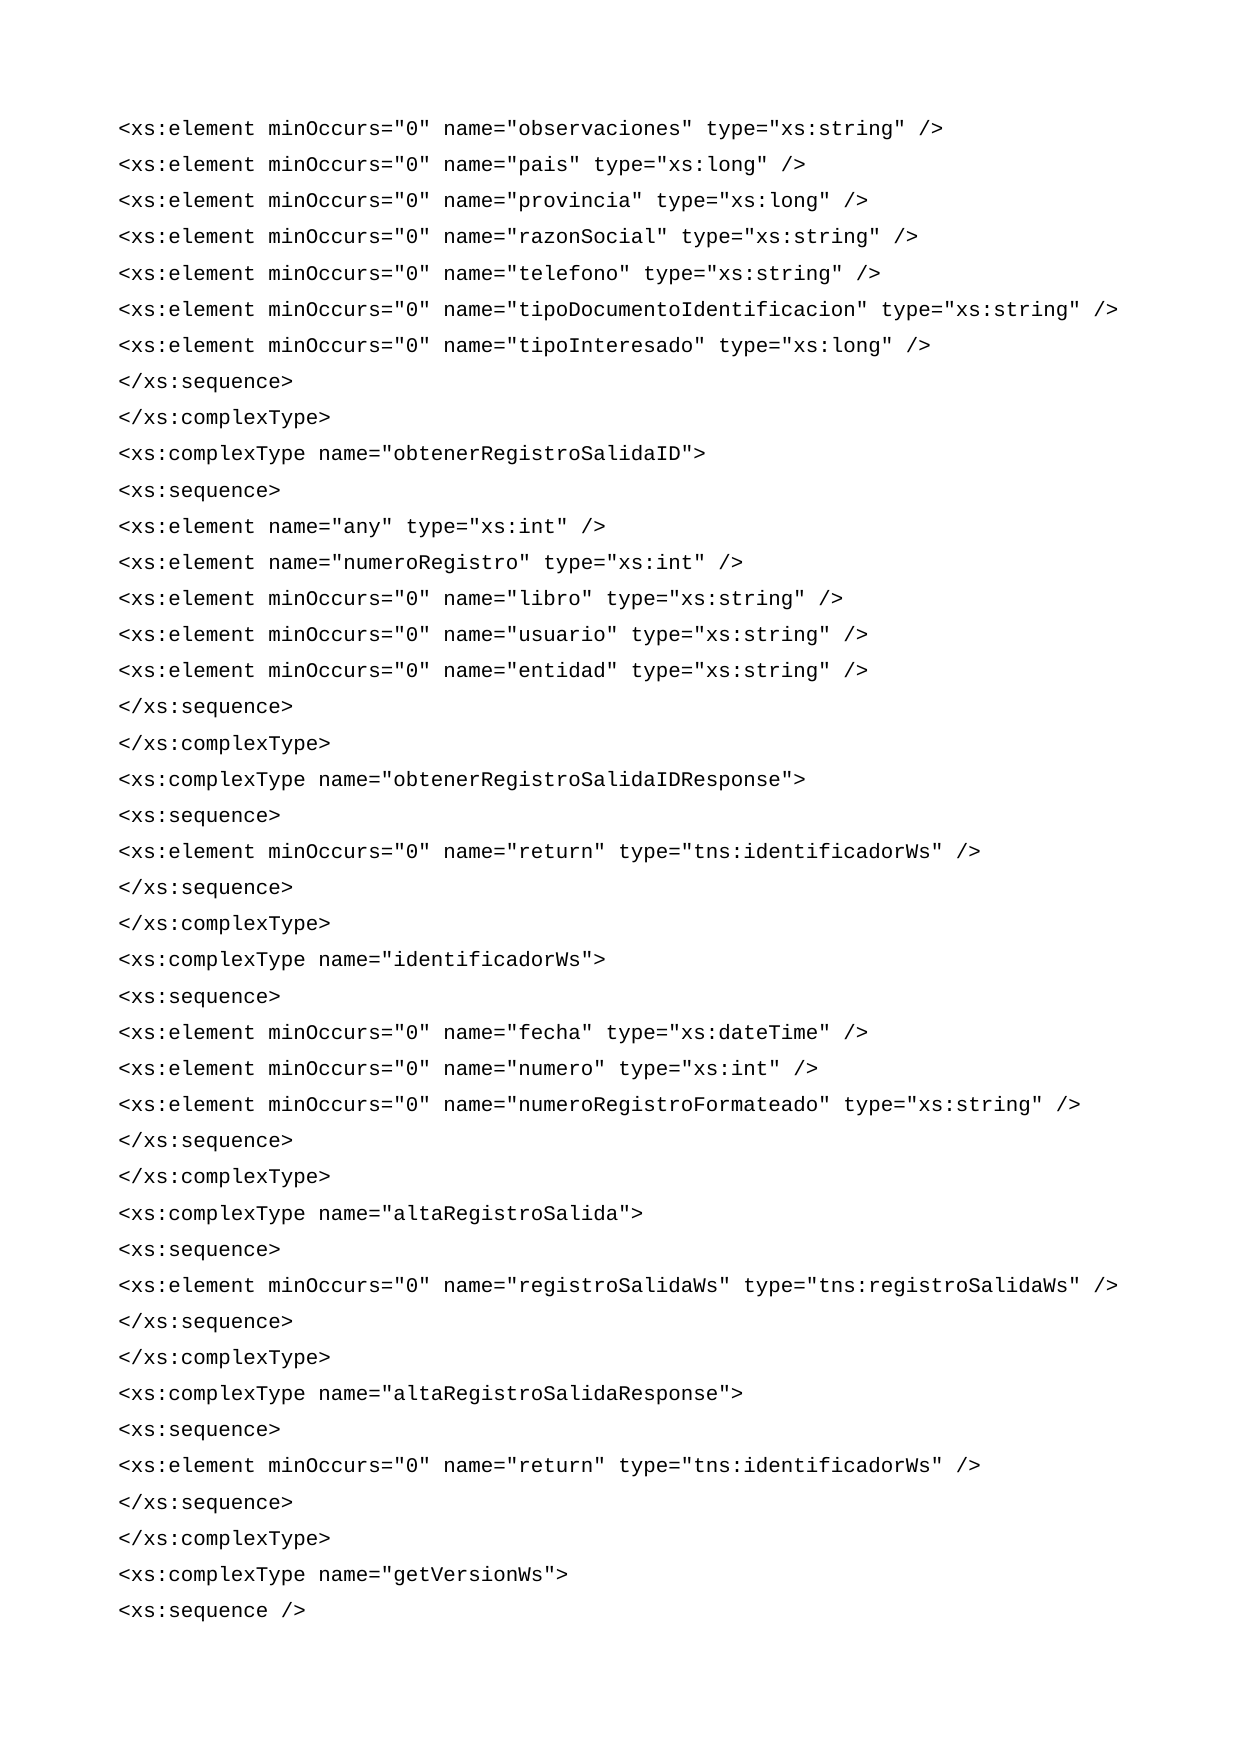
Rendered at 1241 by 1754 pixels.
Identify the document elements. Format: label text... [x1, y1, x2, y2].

text </xs:complexType> [118, 1528, 1122, 1551]
text <xs:element minOccurs="0" name="pais" type="xs:long" /> [118, 154, 1122, 178]
text </xs:complexType> [118, 1347, 1122, 1371]
text <xs:element minOccurs="0" name="usuario" type="xs:string" /> [118, 624, 1122, 648]
text </xs:complexType> [118, 733, 1122, 756]
text <xs:element minOccurs="0" name="fecha" type="xs:dateTime" /> [118, 1022, 1122, 1045]
text </xs:complexType> [118, 913, 1122, 937]
text </xs:complexType> [118, 407, 1122, 431]
text <xs:complexType name="getVersionWs"> [118, 1564, 1122, 1588]
text <xs:sequence> [118, 805, 1122, 828]
text <xs:element minOccurs="0" name="return" type="tns:identificadorWs" /> [118, 1456, 1122, 1479]
text <xs:complexType name="obtenerRegistroSalidaIDResponse"> [118, 769, 1122, 792]
text <xs:element minOccurs="0" name="numeroRegistroFormateado" type="xs:string" /> [118, 1094, 1122, 1118]
text <xs:element minOccurs="0" name="tipoInteresado" type="xs:long" /> [118, 335, 1122, 359]
text <xs:element minOccurs="0" name="registroSalidaWs" type="tns:registroSalidaWs" /> [118, 1275, 1122, 1298]
text </xs:sequence> [118, 696, 1122, 720]
text <xs:element name="numeroRegistro" type="xs:int" /> [118, 552, 1122, 576]
text <xs:element minOccurs="0" name="provincia" type="xs:long" /> [118, 190, 1122, 214]
text <xs:complexType name="altaRegistroSalidaResponse"> [118, 1383, 1122, 1407]
text <xs:element minOccurs="0" name="entidad" type="xs:string" /> [118, 660, 1122, 684]
text <xs:element minOccurs="0" name="telefono" type="xs:string" /> [118, 263, 1122, 286]
text <xs:sequence> [118, 1419, 1122, 1443]
text <xs:element name="any" type="xs:int" /> [118, 516, 1122, 539]
text <xs:complexType name="identificadorWs"> [118, 949, 1122, 973]
text <xs:complexType name="altaRegistroSalida"> [118, 1202, 1122, 1226]
text </xs:sequence> [118, 371, 1122, 395]
text <xs:sequence> [118, 986, 1122, 1009]
text </xs:sequence> [118, 1130, 1122, 1154]
text </xs:sequence> [118, 877, 1122, 901]
text <xs:element minOccurs="0" name="return" type="tns:identificadorWs" /> [118, 841, 1122, 865]
text <xs:element minOccurs="0" name="tipoDocumentoIdentificacion" type="xs:string" /> [118, 299, 1122, 322]
text <xs:element minOccurs="0" name="observaciones" type="xs:string" /> [118, 118, 1122, 142]
text <xs:sequence /> [118, 1600, 1122, 1624]
text </xs:sequence> [118, 1311, 1122, 1334]
text <xs:element minOccurs="0" name="razonSocial" type="xs:string" /> [118, 227, 1122, 250]
text <xs:element minOccurs="0" name="libro" type="xs:string" /> [118, 588, 1122, 612]
text <xs:element minOccurs="0" name="numero" type="xs:int" /> [118, 1058, 1122, 1082]
text </xs:complexType> [118, 1166, 1122, 1190]
text <xs:complexType name="obtenerRegistroSalidaID"> [118, 443, 1122, 467]
text <xs:sequence> [118, 479, 1122, 503]
text <xs:sequence> [118, 1239, 1122, 1262]
text </xs:sequence> [118, 1492, 1122, 1515]
